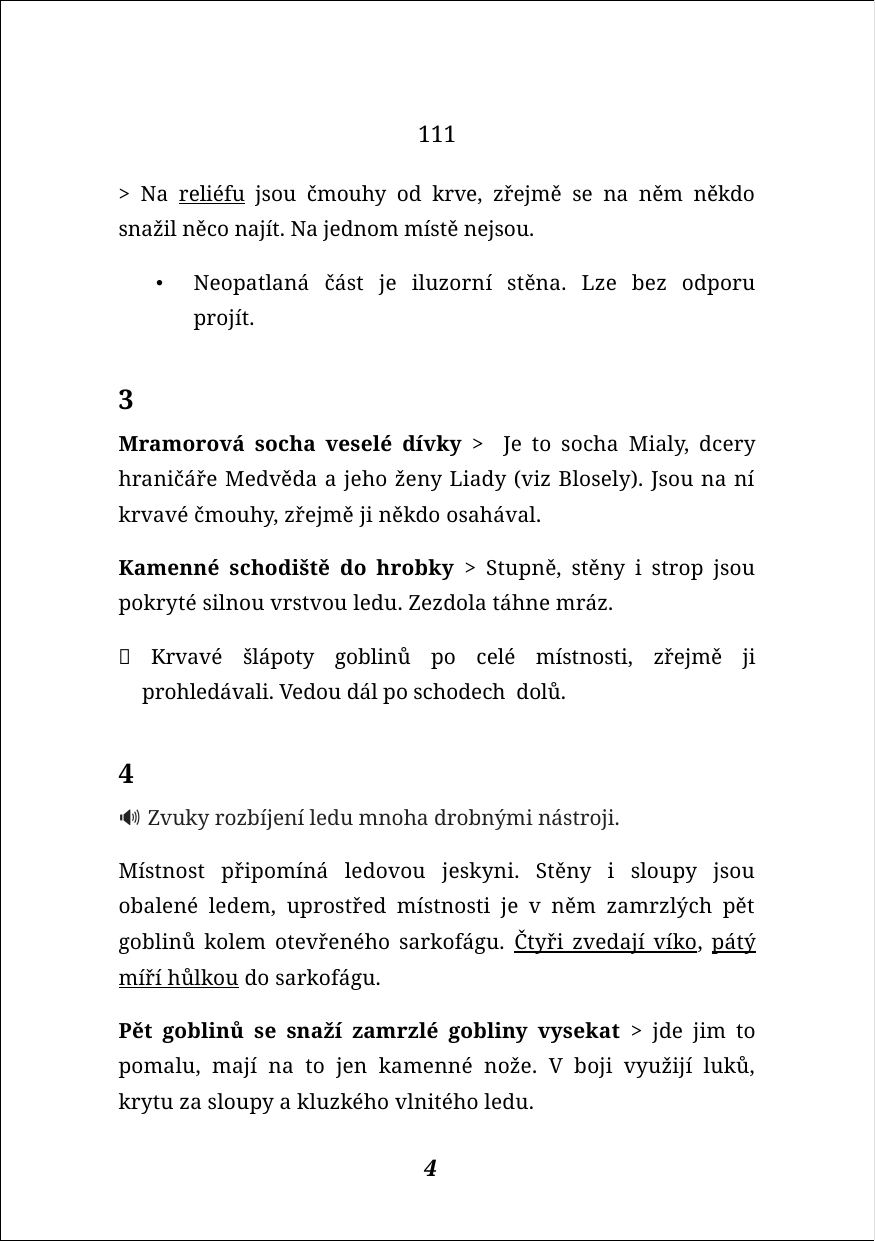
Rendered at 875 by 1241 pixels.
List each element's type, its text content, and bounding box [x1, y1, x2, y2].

text Mramorová socha veselé dívky > Je to socha Mialy, dcery hraničáře Medvěda a jeho ženy Liady (viz Blosely). Jsou na ní krvavé čmouhy, zřejmě ji někdo osahával. [118, 429, 756, 528]
list Neopatlaná část je iluzorní stěna. Lze bez odporu projít. [156, 268, 756, 332]
text > Na reliéfu jsou čmouhy od krve, zřejmě se na něm někdo snažil něco najít. Na jednom místě nejsou. [118, 179, 756, 243]
text 👣 Krvavé šlápoty goblinů po celé místnosti, zřejmě ji prohledávali. Vedou dál po schodech dolů. [118, 642, 756, 706]
text Pět goblinů se snaží zamrzlé gobliny vysekat > jde jim to pomalu, mají na to jen kamenné nože. V boji využijí luků, krytu za sloupy a kluzkého vlnitého ledu. [118, 1016, 756, 1115]
subtitle 4 [118, 754, 756, 791]
text 🔊 Zvuky rozbíjení ledu mnoha drobnými nástroji. [118, 803, 756, 831]
text Místnost připomíná ledovou jeskyni. Stěny i sloupy jsou obalené ledem, uprostřed místnosti je v něm zamrzlých pět goblinů kolem otevřeného sarkofágu. Čtyři zvedají víko, pátý míří hůlkou do sarkofágu. [118, 856, 756, 991]
subtitle 3 [118, 380, 756, 417]
text Kamenné schodiště do hrobky > Stupně, stěny i strop jsou pokryté silnou vrstvou ledu. Zezdola táhne mráz. [118, 553, 756, 617]
